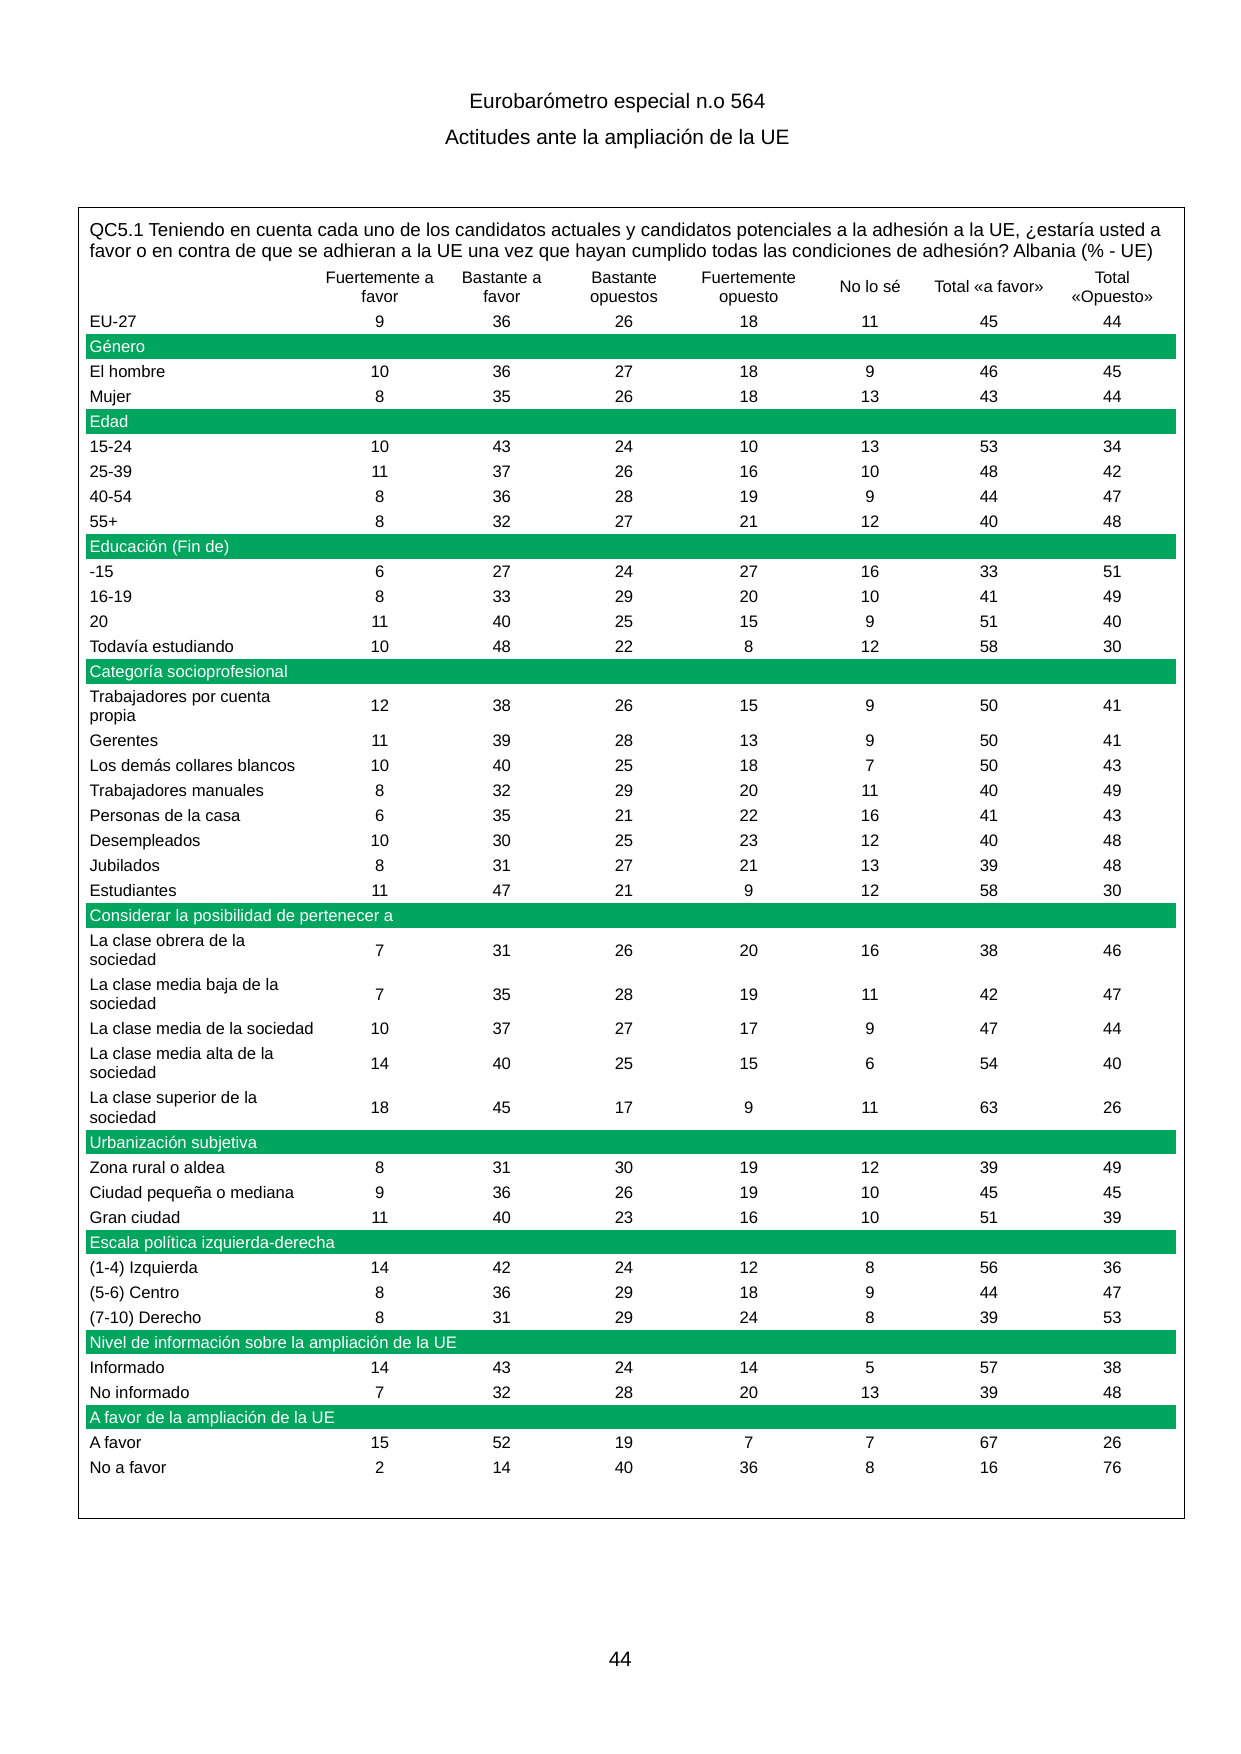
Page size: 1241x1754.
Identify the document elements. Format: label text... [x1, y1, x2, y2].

table_cell 8 [318, 1155, 442, 1179]
table_cell 39 [929, 1155, 1049, 1179]
table_cell 8 [318, 778, 442, 803]
table_cell 12 [811, 1155, 929, 1179]
table_cell 15 [318, 1430, 442, 1454]
table_cell 7 [811, 753, 929, 778]
table_cell 7 [811, 1430, 929, 1454]
table_cell La clase obrera de la sociedad [86, 928, 318, 972]
table_cell 40 [929, 509, 1049, 534]
table_cell 29 [561, 584, 686, 609]
table_cell Total «Opuesto» [1049, 265, 1176, 309]
table_cell 58 [929, 634, 1049, 659]
table_cell 47 [1049, 484, 1176, 509]
table_cell 40 [442, 753, 561, 778]
table_cell 7 [318, 972, 442, 1016]
table_cell 49 [1049, 584, 1176, 609]
table_cell 46 [929, 359, 1049, 384]
table_cell 9 [811, 484, 929, 509]
table_cell [86, 265, 318, 309]
table_cell 15-24 [86, 434, 318, 459]
table_cell 45 [1049, 1180, 1176, 1204]
table_cell 43 [442, 434, 561, 459]
table_cell Edad [86, 409, 1176, 434]
table_cell 31 [442, 1305, 561, 1329]
table_cell 57 [929, 1355, 1049, 1379]
table_cell Género [86, 334, 1176, 359]
table_cell 41 [929, 584, 1049, 609]
table_cell 30 [1049, 878, 1176, 903]
table_header QC5.1 Teniendo en cuenta cada uno de los candidatos actuales y candidatos potenciales a la adhesión a la UE, ¿estaría usted a favor o en contra de que se adhieran a la UE una vez que hayan cumplido todas las condiciones de adhesión? Albania (% - UE) [86, 216, 1176, 264]
table_cell 7 [686, 1430, 811, 1454]
table_cell 6 [811, 1041, 929, 1085]
table_cell 50 [929, 684, 1049, 728]
table_cell 8 [318, 1305, 442, 1329]
table_cell 21 [686, 853, 811, 878]
table_cell 25-39 [86, 459, 318, 484]
table_cell 18 [686, 359, 811, 384]
table_cell 8 [318, 384, 442, 409]
table_cell 41 [929, 803, 1049, 828]
table_cell 48 [1049, 853, 1176, 878]
table_cell 50 [929, 728, 1049, 753]
table_cell 54 [929, 1041, 1049, 1085]
table_cell 20 [686, 584, 811, 609]
table_cell 47 [1049, 972, 1176, 1016]
table_cell 24 [561, 1255, 686, 1279]
table_cell 31 [442, 853, 561, 878]
table_cell (5-6) Centro [86, 1280, 318, 1304]
table_cell 45 [442, 1085, 561, 1129]
table_cell 50 [929, 753, 1049, 778]
table_cell 12 [811, 509, 929, 534]
table_cell 9 [686, 878, 811, 903]
table_cell 53 [929, 434, 1049, 459]
table_cell 55+ [86, 509, 318, 534]
table_cell 16 [811, 559, 929, 584]
table_cell 43 [1049, 803, 1176, 828]
table_cell 39 [929, 853, 1049, 878]
table_cell 10 [318, 753, 442, 778]
table_cell 13 [686, 728, 811, 753]
table_cell 16 [811, 928, 929, 972]
table_cell 15 [686, 609, 811, 634]
table_cell 10 [318, 634, 442, 659]
table_cell 10 [318, 1016, 442, 1041]
table_cell 9 [811, 1280, 929, 1304]
table_cell 26 [561, 459, 686, 484]
table_cell -15 [86, 559, 318, 584]
table_cell 9 [811, 1016, 929, 1041]
table_cell La clase superior de la sociedad [86, 1085, 318, 1129]
table_cell No lo sé [811, 265, 929, 309]
table_cell 11 [811, 778, 929, 803]
table_cell 25 [561, 828, 686, 853]
table_cell 36 [442, 484, 561, 509]
table_cell No informado [86, 1380, 318, 1404]
table_cell 36 [442, 359, 561, 384]
table_cell 21 [561, 878, 686, 903]
table_cell Jubilados [86, 853, 318, 878]
table_cell 27 [561, 853, 686, 878]
table_cell 47 [929, 1016, 1049, 1041]
table_cell 36 [442, 1180, 561, 1204]
table_cell 45 [929, 309, 1049, 334]
table_cell 17 [561, 1085, 686, 1129]
table_cell 34 [1049, 434, 1176, 459]
table_cell 35 [442, 972, 561, 1016]
table_cell 28 [561, 728, 686, 753]
table_cell A favor de la ampliación de la UE [86, 1405, 1176, 1429]
table_cell Gran ciudad [86, 1205, 318, 1229]
table_cell 48 [442, 634, 561, 659]
table_cell 13 [811, 434, 929, 459]
table_cell A favor [86, 1430, 318, 1454]
table_cell 19 [686, 1180, 811, 1204]
table_cell 27 [561, 359, 686, 384]
table_cell 16 [929, 1455, 1049, 1479]
table_cell 35 [442, 384, 561, 409]
table_cell 45 [929, 1180, 1049, 1204]
table_cell 37 [442, 1016, 561, 1041]
table_cell 14 [318, 1355, 442, 1379]
table_cell 24 [561, 559, 686, 584]
table_cell 51 [1049, 559, 1176, 584]
table_cell Zona rural o aldea [86, 1155, 318, 1179]
table_cell 40 [1049, 609, 1176, 634]
table_cell 12 [686, 1255, 811, 1279]
table_cell Todavía estudiando [86, 634, 318, 659]
table_cell 32 [442, 778, 561, 803]
table_cell 63 [929, 1085, 1049, 1129]
table_cell 24 [561, 434, 686, 459]
table_cell 52 [442, 1430, 561, 1454]
table_cell 44 [1049, 309, 1176, 334]
table_cell 18 [686, 309, 811, 334]
table_cell 14 [686, 1355, 811, 1379]
table_cell 9 [318, 309, 442, 334]
table_cell 10 [811, 459, 929, 484]
table_cell Gerentes [86, 728, 318, 753]
table_cell 53 [1049, 1305, 1176, 1329]
table_cell 23 [686, 828, 811, 853]
table_cell 28 [561, 1380, 686, 1404]
table_cell 9 [811, 684, 929, 728]
table_cell 9 [811, 728, 929, 753]
table_cell 8 [686, 634, 811, 659]
table_cell 41 [1049, 684, 1176, 728]
table_cell Trabajadores por cuenta propia [86, 684, 318, 728]
table_cell 11 [318, 1205, 442, 1229]
table_cell Bastante a favor [442, 265, 561, 309]
table_cell 19 [686, 1155, 811, 1179]
table_cell 47 [1049, 1280, 1176, 1304]
table_cell 49 [1049, 1155, 1176, 1179]
table_cell Bastante opuestos [561, 265, 686, 309]
table_cell 20 [686, 928, 811, 972]
table_cell 25 [561, 753, 686, 778]
table_cell 32 [442, 1380, 561, 1404]
table_cell Los demás collares blancos [86, 753, 318, 778]
table_cell 27 [561, 1016, 686, 1041]
table_cell Educación (Fin de) [86, 534, 1176, 559]
table_cell 7 [318, 1380, 442, 1404]
table_cell 26 [561, 309, 686, 334]
table_cell 25 [561, 1041, 686, 1085]
table_cell 14 [442, 1455, 561, 1479]
table_cell (1-4) Izquierda [86, 1255, 318, 1279]
table_cell 14 [318, 1041, 442, 1085]
table_cell 19 [561, 1430, 686, 1454]
table_cell 39 [1049, 1205, 1176, 1229]
table_cell 11 [811, 309, 929, 334]
table_cell 20 [86, 609, 318, 634]
table_cell 58 [929, 878, 1049, 903]
table_cell 21 [561, 803, 686, 828]
table_cell 76 [1049, 1455, 1176, 1479]
table_cell 12 [811, 878, 929, 903]
table_cell (7-10) Derecho [86, 1305, 318, 1329]
table_cell 46 [1049, 928, 1176, 972]
table_cell 10 [318, 828, 442, 853]
table_cell 44 [929, 484, 1049, 509]
table_cell 25 [561, 609, 686, 634]
table_cell La clase media alta de la sociedad [86, 1041, 318, 1085]
table_cell 11 [318, 609, 442, 634]
table_cell 35 [442, 803, 561, 828]
table_cell 47 [442, 878, 561, 903]
table_cell 8 [811, 1455, 929, 1479]
table_cell 36 [442, 1280, 561, 1304]
table_cell 17 [686, 1016, 811, 1041]
table_cell 40-54 [86, 484, 318, 509]
table_cell 44 [1049, 384, 1176, 409]
table_cell 42 [929, 972, 1049, 1016]
table_cell 26 [1049, 1085, 1176, 1129]
table_cell 18 [686, 1280, 811, 1304]
table_cell 36 [1049, 1255, 1176, 1279]
table_cell La clase media de la sociedad [86, 1016, 318, 1041]
table_cell 30 [1049, 634, 1176, 659]
table_cell Personas de la casa [86, 803, 318, 828]
table_cell Fuertemente opuesto [686, 265, 811, 309]
table_cell 42 [1049, 459, 1176, 484]
table_cell 24 [686, 1305, 811, 1329]
table_cell 26 [561, 928, 686, 972]
table_cell 11 [318, 878, 442, 903]
table_cell 27 [442, 559, 561, 584]
table_cell 16 [811, 803, 929, 828]
table_cell 16 [686, 1205, 811, 1229]
table_cell 18 [686, 753, 811, 778]
table_cell 11 [811, 972, 929, 1016]
table_cell 15 [686, 1041, 811, 1085]
table_cell 39 [442, 728, 561, 753]
table_cell 13 [811, 384, 929, 409]
table_cell 11 [318, 459, 442, 484]
table_cell 23 [561, 1205, 686, 1229]
table_cell 20 [686, 778, 811, 803]
table_cell 51 [929, 609, 1049, 634]
table_cell 10 [686, 434, 811, 459]
table_cell Trabajadores manuales [86, 778, 318, 803]
table_cell 30 [561, 1155, 686, 1179]
table_cell 19 [686, 972, 811, 1016]
table_cell 37 [442, 459, 561, 484]
table_cell 10 [811, 1205, 929, 1229]
table_cell Categoría socioprofesional [86, 659, 1176, 684]
table_cell 10 [811, 584, 929, 609]
table_cell 12 [811, 634, 929, 659]
table_cell 26 [561, 684, 686, 728]
table_cell 12 [811, 828, 929, 853]
table_cell 31 [442, 928, 561, 972]
table_cell 48 [1049, 828, 1176, 853]
table_cell 29 [561, 1280, 686, 1304]
table_cell 43 [442, 1355, 561, 1379]
table_cell 48 [929, 459, 1049, 484]
table_cell 15 [686, 684, 811, 728]
table_cell 21 [686, 509, 811, 534]
table_cell Desempleados [86, 828, 318, 853]
table_cell 8 [318, 509, 442, 534]
table_cell 9 [686, 1085, 811, 1129]
table_cell 13 [811, 1380, 929, 1404]
table_cell 33 [442, 584, 561, 609]
table_cell 32 [442, 509, 561, 534]
table_cell EU-27 [86, 309, 318, 334]
table_cell 30 [442, 828, 561, 853]
table_cell 13 [811, 853, 929, 878]
table_cell 48 [1049, 1380, 1176, 1404]
table_cell 26 [1049, 1430, 1176, 1454]
table_cell 40 [561, 1455, 686, 1479]
table_cell 16-19 [86, 584, 318, 609]
table_cell 43 [1049, 753, 1176, 778]
table_cell Estudiantes [86, 878, 318, 903]
table_cell 29 [561, 1305, 686, 1329]
table_cell 41 [1049, 728, 1176, 753]
table_cell 36 [686, 1455, 811, 1479]
table_cell 38 [929, 928, 1049, 972]
table_cell 8 [318, 1280, 442, 1304]
table_cell 5 [811, 1355, 929, 1379]
table_cell 38 [442, 684, 561, 728]
table_cell 12 [318, 684, 442, 728]
table_cell 67 [929, 1430, 1049, 1454]
table_cell 43 [929, 384, 1049, 409]
table_cell 49 [1049, 778, 1176, 803]
table_cell Considerar la posibilidad de pertenecer a [86, 903, 1176, 928]
table_cell 8 [811, 1255, 929, 1279]
table_cell 2 [318, 1455, 442, 1479]
table_cell 27 [686, 559, 811, 584]
table_cell No a favor [86, 1455, 318, 1479]
table_cell El hombre [86, 359, 318, 384]
table_cell 44 [1049, 1016, 1176, 1041]
table_cell 28 [561, 484, 686, 509]
table_cell 39 [929, 1380, 1049, 1404]
table_cell 22 [561, 634, 686, 659]
table_cell La clase media baja de la sociedad [86, 972, 318, 1016]
table_cell 22 [686, 803, 811, 828]
table_cell 8 [318, 853, 442, 878]
table_cell 10 [318, 359, 442, 384]
table_cell 48 [1049, 509, 1176, 534]
table_cell 7 [318, 928, 442, 972]
table_cell 26 [561, 384, 686, 409]
table_cell Urbanización subjetiva [86, 1130, 1176, 1154]
table_cell 42 [442, 1255, 561, 1279]
table_cell Mujer [86, 384, 318, 409]
table_cell Nivel de información sobre la ampliación de la UE [86, 1330, 1176, 1354]
table_cell Informado [86, 1355, 318, 1379]
table_cell Total «a favor» [929, 265, 1049, 309]
table_cell 8 [811, 1305, 929, 1329]
table_cell 51 [929, 1205, 1049, 1229]
table_cell 45 [1049, 359, 1176, 384]
table_cell 6 [318, 803, 442, 828]
table_cell 18 [686, 384, 811, 409]
table_cell 10 [811, 1180, 929, 1204]
table_cell 18 [318, 1085, 442, 1129]
table_cell 36 [442, 309, 561, 334]
table_cell 6 [318, 559, 442, 584]
table_cell 27 [561, 509, 686, 534]
table_cell 31 [442, 1155, 561, 1179]
table_cell 14 [318, 1255, 442, 1279]
table_cell 9 [318, 1180, 442, 1204]
table_cell 9 [811, 359, 929, 384]
table_cell 8 [318, 584, 442, 609]
table_cell 19 [686, 484, 811, 509]
table_cell 38 [1049, 1355, 1176, 1379]
table_cell 40 [442, 1041, 561, 1085]
table_cell 40 [442, 609, 561, 634]
table_cell 11 [318, 728, 442, 753]
table_cell 29 [561, 778, 686, 803]
table_cell 33 [929, 559, 1049, 584]
table_cell Ciudad pequeña o mediana [86, 1180, 318, 1204]
table_cell 28 [561, 972, 686, 1016]
table_cell 26 [561, 1180, 686, 1204]
table_cell 9 [811, 609, 929, 634]
table_cell 20 [686, 1380, 811, 1404]
table_cell Escala política izquierda-derecha [86, 1230, 1176, 1254]
table_cell 10 [318, 434, 442, 459]
table_cell Fuertemente a favor [318, 265, 442, 309]
table_cell 39 [929, 1305, 1049, 1329]
table_cell 44 [929, 1280, 1049, 1304]
table_cell 16 [686, 459, 811, 484]
table_cell 40 [929, 778, 1049, 803]
table_cell 40 [442, 1205, 561, 1229]
table_cell 24 [561, 1355, 686, 1379]
table_cell 11 [811, 1085, 929, 1129]
table_cell 40 [1049, 1041, 1176, 1085]
table_cell 8 [318, 484, 442, 509]
table_cell 40 [929, 828, 1049, 853]
table_cell 56 [929, 1255, 1049, 1279]
